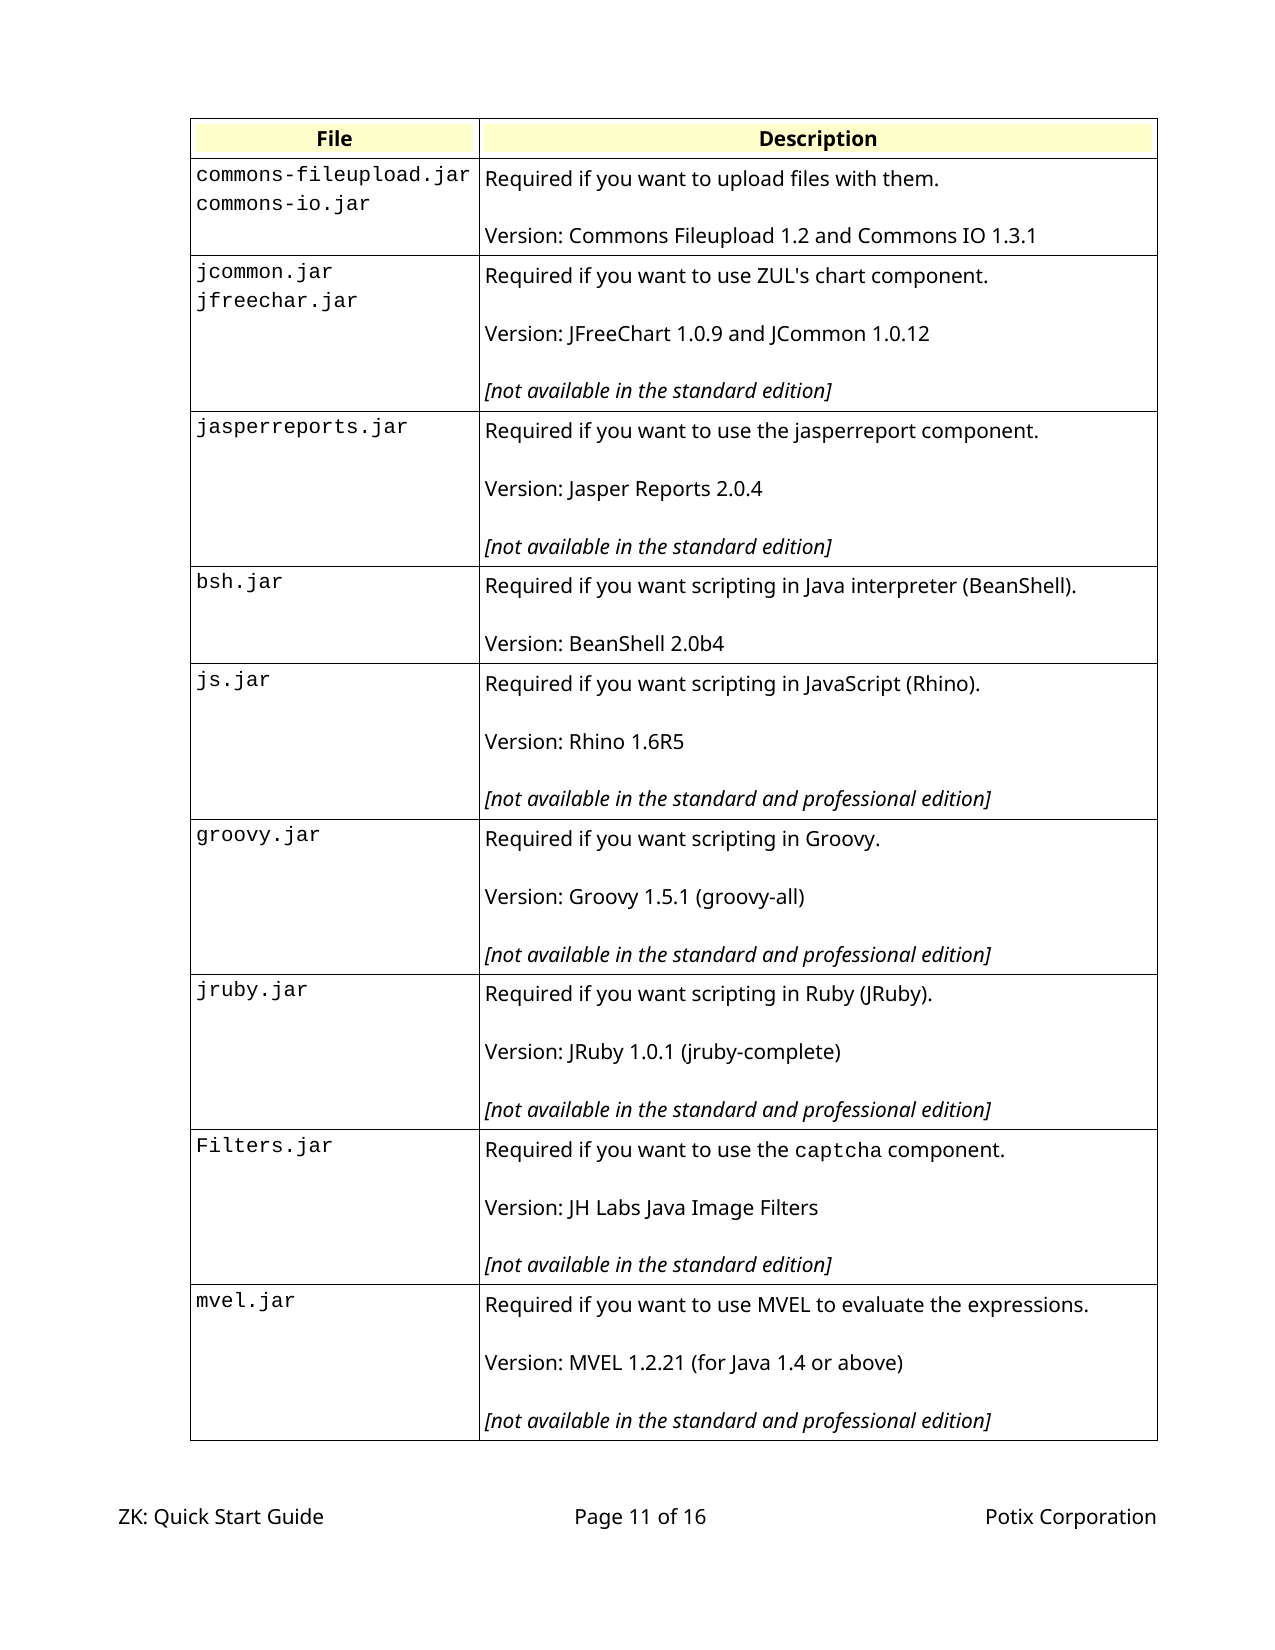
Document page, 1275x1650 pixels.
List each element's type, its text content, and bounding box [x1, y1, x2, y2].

table_cell Required if you want scripting in JavaScript (Rhino). Version: Rhino 1.6R5 [not available in the standard and professional edition] [480, 664, 1157, 819]
table_cell Filters.jar [191, 1130, 479, 1284]
table_cell groovy.jar [191, 820, 479, 974]
table_cell Required if you want to use ZUL's chart component. Version: JFreeChart 1.0.9 and JCommon 1.0.12 [not available in the standard edition] [480, 256, 1157, 411]
table_cell Required if you want to upload files with them. Version: Commons Fileupload 1.2 and Commons IO 1.3.1 [480, 159, 1157, 255]
table_cell Required if you want to use MVEL to evaluate the expressions. Version: MVEL 1.2.21 (for Java 1.4 or above) [not available in the standard and professional edition] [480, 1285, 1157, 1440]
table_cell commons-fileupload.jar commons-io.jar [191, 159, 479, 255]
table_header Description [480, 119, 1157, 158]
table_cell Required if you want to use the jasperreport component. Version: Jasper Reports 2.0.4 [not available in the standard edition] [480, 412, 1157, 566]
table_cell Required if you want to use the captcha component. Version: JH Labs Java Image Filters [not available in the standard edition] [480, 1130, 1157, 1284]
table_cell jasperreports.jar [191, 412, 479, 566]
table_cell js.jar [191, 664, 479, 819]
table_cell Required if you want scripting in Groovy. Version: Groovy 1.5.1 (groovy-all) [not available in the standard and professional edition] [480, 820, 1157, 974]
table_cell Required if you want scripting in Java interpreter (BeanShell). Version: BeanShell 2.0b4 [480, 567, 1157, 663]
table_header File [191, 119, 479, 158]
table_cell Required if you want scripting in Ruby (JRuby). Version: JRuby 1.0.1 (jruby-complete) [not available in the standard and professional edition] [480, 975, 1157, 1129]
table_cell bsh.jar [191, 567, 479, 663]
table_cell jcommon.jar jfreechar.jar [191, 256, 479, 411]
table_cell mvel.jar [191, 1285, 479, 1440]
table_cell jruby.jar [191, 975, 479, 1129]
